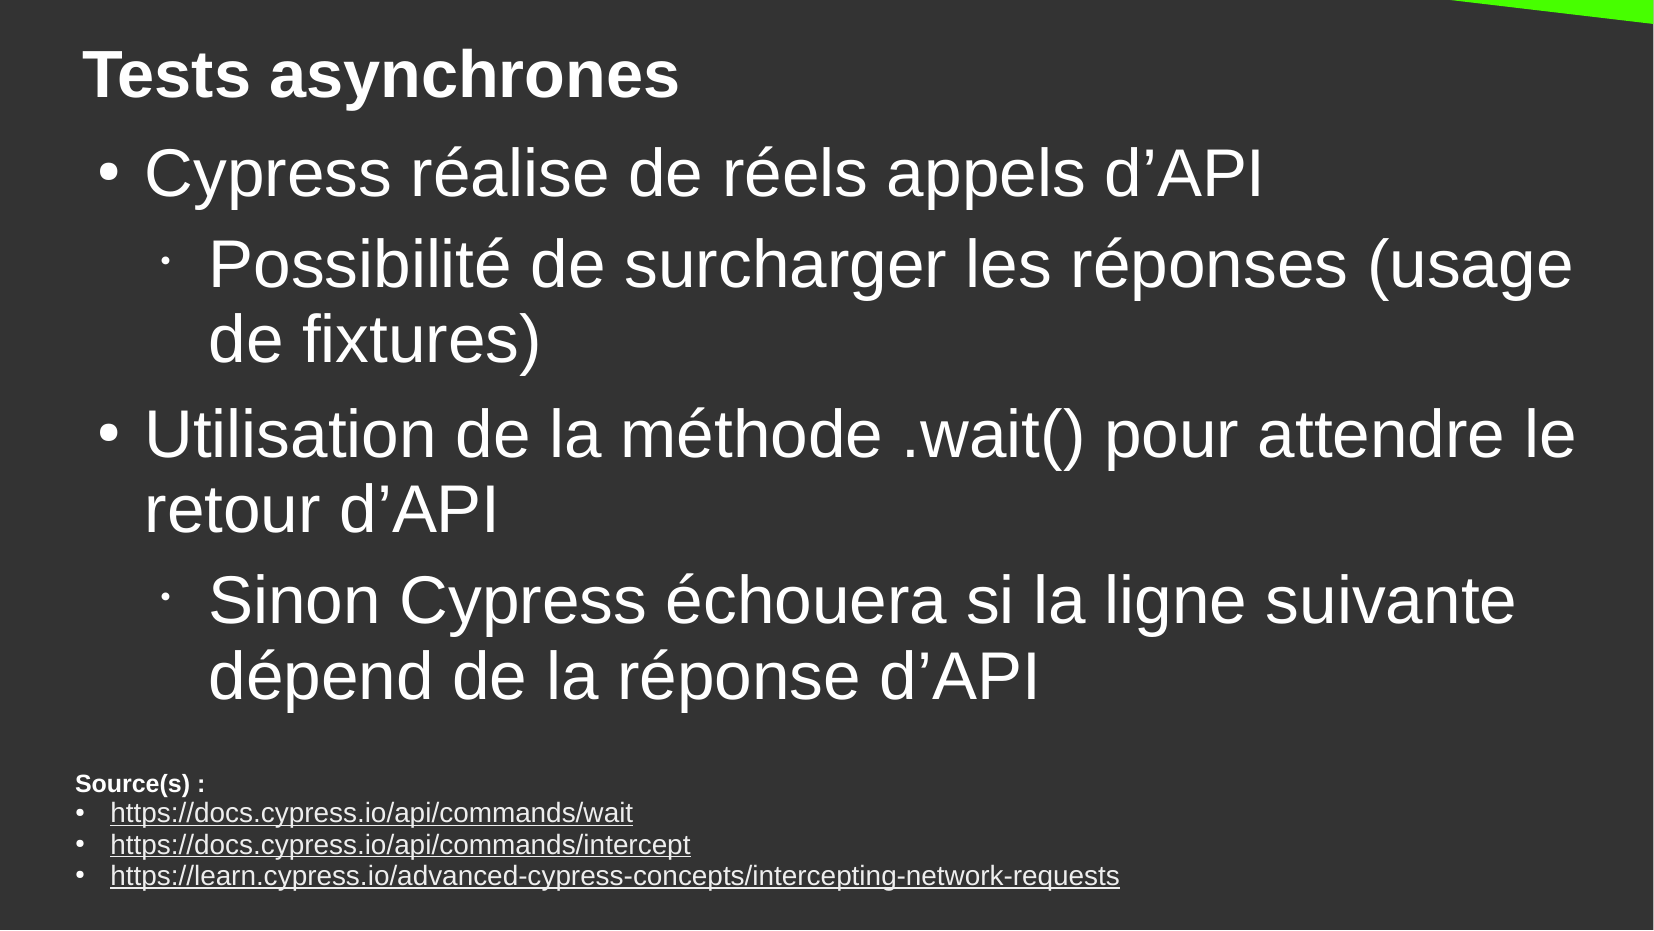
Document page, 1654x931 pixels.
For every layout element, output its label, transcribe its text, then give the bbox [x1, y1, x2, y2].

title Tests asynchrones [82, 37, 1571, 112]
text_box Source(s) : https://docs.cypress.io/api/commands/wait https://docs.cypress.io/api/commands/intercept https://learn.cypress.io/advanced-cypress-concepts/intercepting-network-requests [60, 762, 1546, 931]
list Cypress réalise de réels appels d’API Possibilité de surcharger les réponses (usage de fixtures) Utilisation de la méthode .wait() pour attendre le retour d’API Sinon Cypress échouera si la ligne suivante dépend de la réponse d’API [80, 135, 1619, 721]
text_box [1450, 0, 1654, 25]
